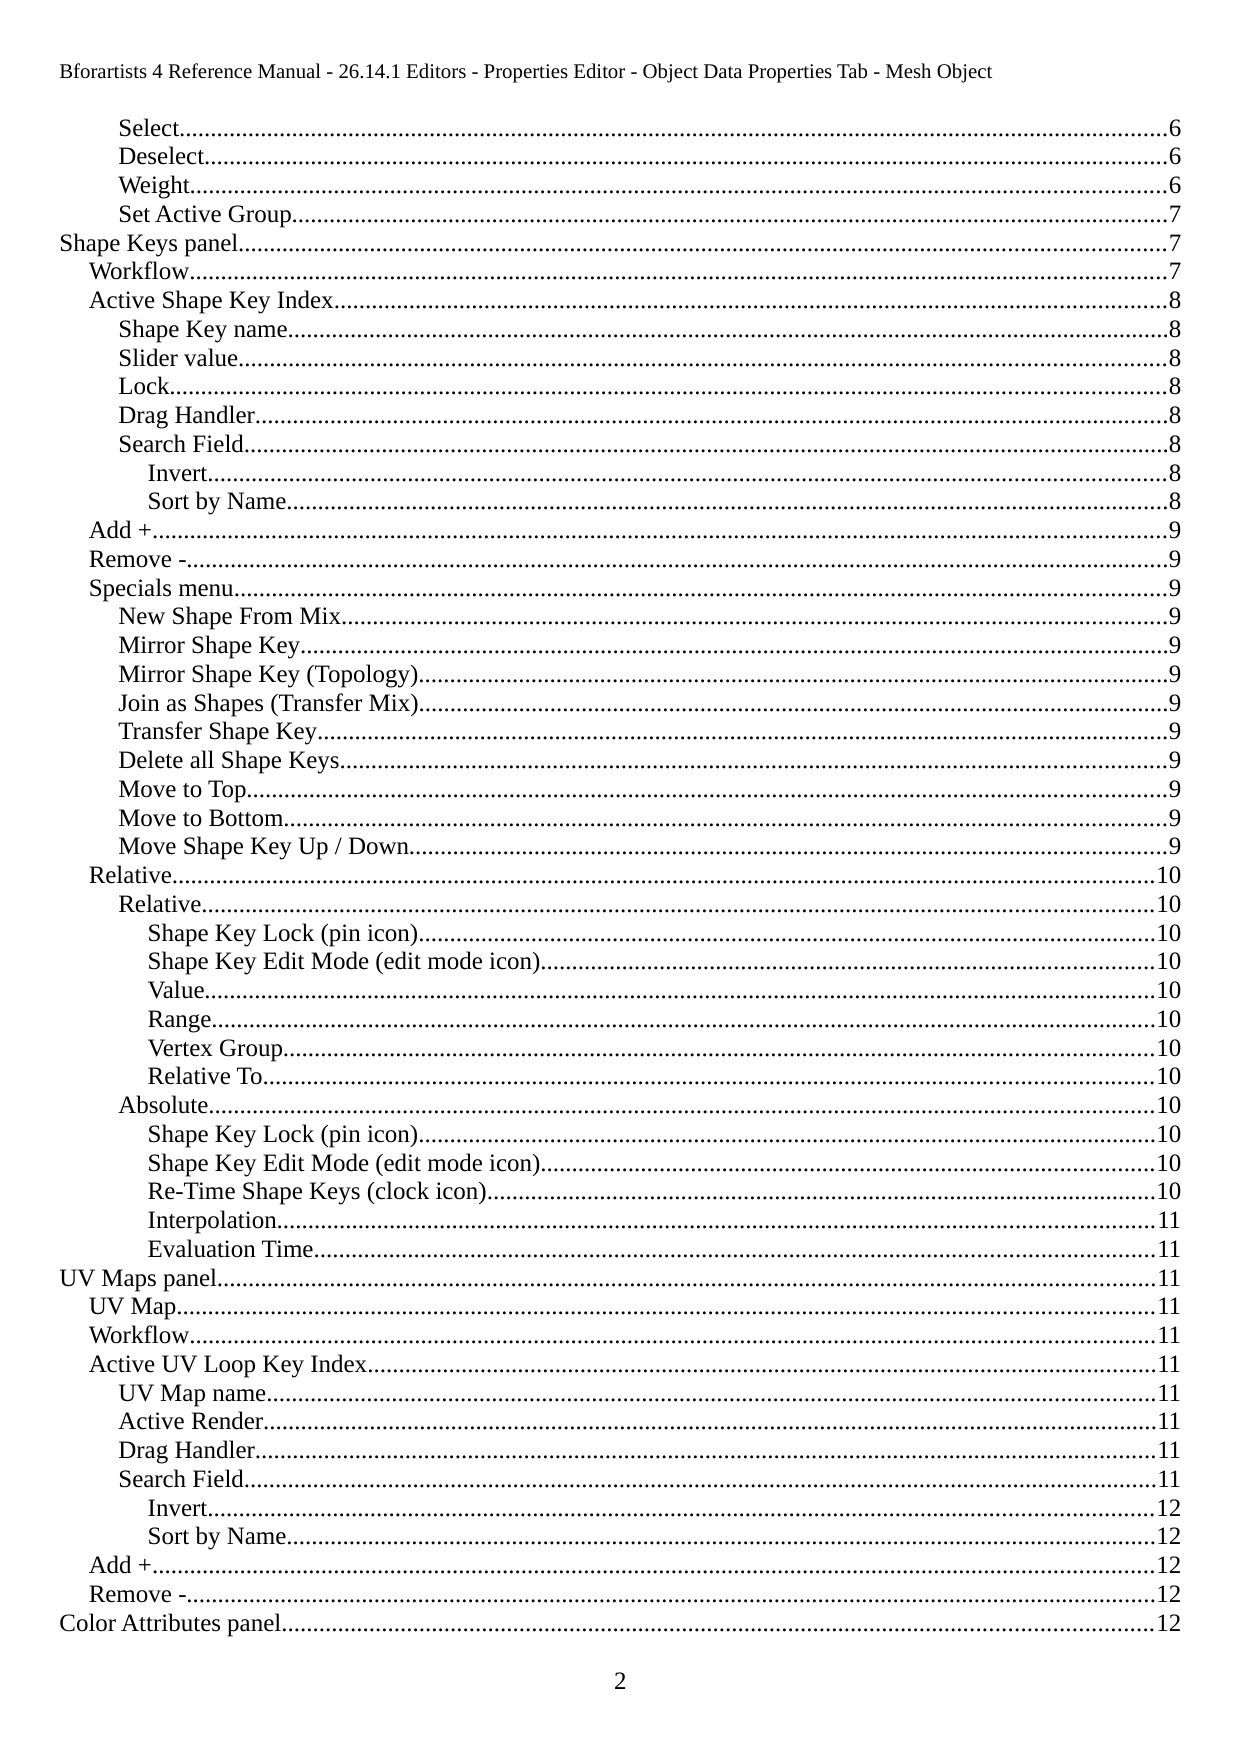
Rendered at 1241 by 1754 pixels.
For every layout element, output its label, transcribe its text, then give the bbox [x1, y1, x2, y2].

text Shape Key Lock (pin icon) 10 [147, 1119, 1181, 1148]
text UV Map 11 [88, 1291, 1181, 1320]
text Relative 10 [118, 889, 1181, 918]
text Search Field 8 [118, 429, 1181, 458]
text Shape Key Edit Mode (edit mode icon) 10 [147, 946, 1181, 975]
text Move to Bottom 9 [118, 803, 1181, 831]
text Shape Key Edit Mode (edit mode icon) 10 [147, 1148, 1181, 1176]
text Slider value 8 [118, 343, 1181, 371]
text Lock 8 [118, 371, 1181, 400]
text Re-Time Shape Keys (clock icon) 10 [147, 1176, 1181, 1205]
text Evaluation Time 11 [147, 1234, 1181, 1263]
text Move Shape Key Up / Down 9 [118, 831, 1181, 860]
text Relative To 10 [147, 1061, 1181, 1090]
text Deselect 6 [118, 141, 1181, 170]
text Weight 6 [118, 170, 1181, 199]
text Absolute 10 [118, 1090, 1181, 1119]
text UV Map name 11 [118, 1378, 1181, 1406]
text Shape Key Lock (pin icon) 10 [147, 918, 1181, 946]
text Value 10 [147, 975, 1181, 1004]
text Sort by Name 8 [147, 486, 1181, 515]
text Shape Key name 8 [118, 314, 1181, 343]
text Transfer Shape Key 9 [118, 716, 1181, 745]
text Interpolation 11 [147, 1205, 1181, 1234]
text Color Attributes panel 12 [59, 1608, 1181, 1636]
text Shape Keys panel 7 [59, 228, 1181, 256]
text Active UV Loop Key Index 11 [88, 1349, 1181, 1378]
text Join as Shapes (Transfer Mix) 9 [118, 688, 1181, 716]
text Invert 8 [147, 458, 1181, 486]
text Delete all Shape Keys 9 [118, 745, 1181, 774]
text Active Render 11 [118, 1406, 1181, 1435]
text Mirror Shape Key (Topology) 9 [118, 659, 1181, 688]
text Range 10 [147, 1004, 1181, 1033]
text Add + 9 [88, 515, 1181, 544]
text Vertex Group 10 [147, 1033, 1181, 1061]
text Search Field 11 [118, 1464, 1181, 1493]
text UV Maps panel 11 [59, 1263, 1181, 1291]
text Select 6 [118, 113, 1181, 141]
text Drag Handler 11 [118, 1435, 1181, 1464]
text Set Active Group 7 [118, 199, 1181, 228]
text Remove - 12 [88, 1579, 1181, 1608]
text New Shape From Mix 9 [118, 601, 1181, 630]
text Relative 10 [88, 860, 1181, 889]
text Drag Handler 8 [118, 400, 1181, 429]
text Workflow 11 [88, 1320, 1181, 1349]
text Add + 12 [88, 1550, 1181, 1579]
text Remove - 9 [88, 544, 1181, 573]
text Specials menu 9 [88, 573, 1181, 601]
text Sort by Name 12 [147, 1521, 1181, 1550]
text Workflow 7 [88, 256, 1181, 285]
text Mirror Shape Key 9 [118, 630, 1181, 659]
text Invert 12 [147, 1493, 1181, 1521]
text Move to Top 9 [118, 774, 1181, 803]
text Active Shape Key Index 8 [88, 285, 1181, 314]
